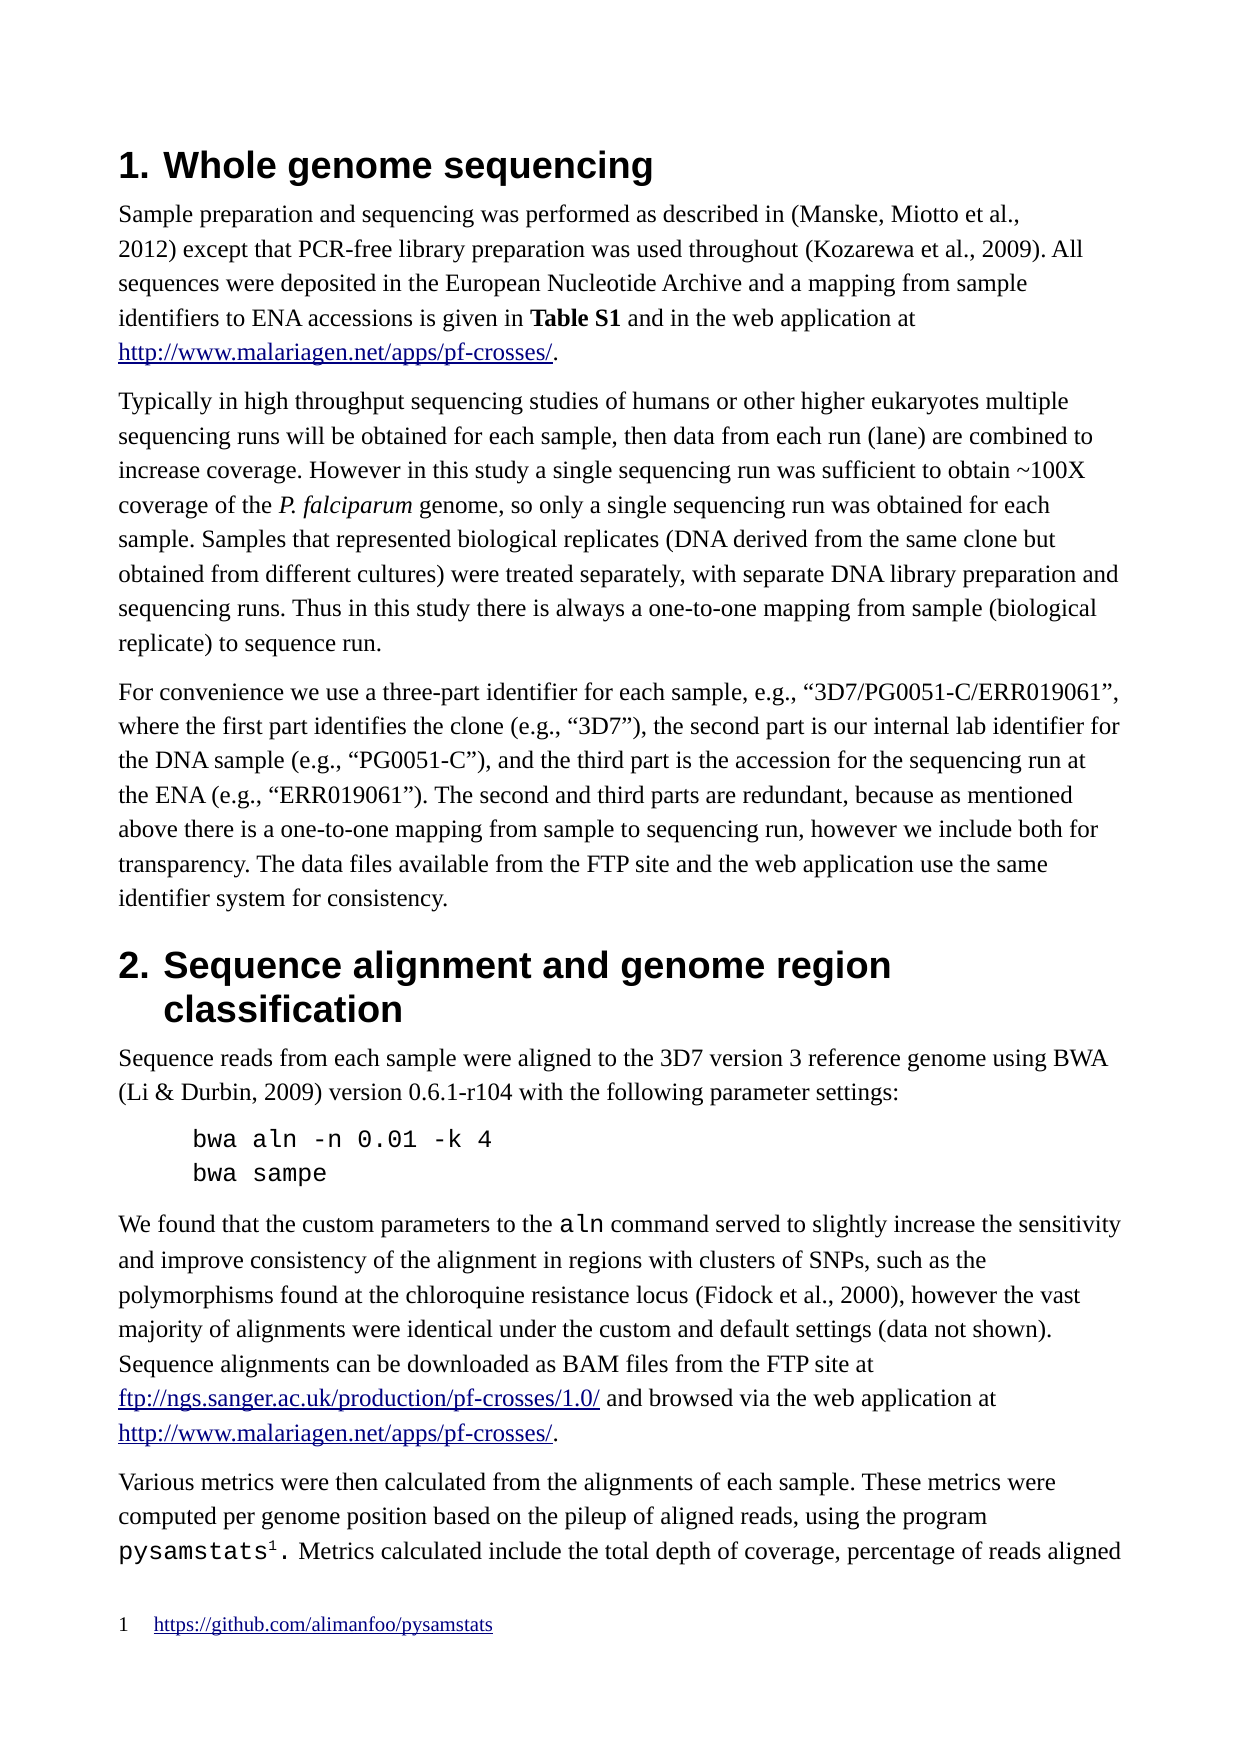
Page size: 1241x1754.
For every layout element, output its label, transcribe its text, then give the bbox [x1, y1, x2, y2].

text Sequence reads from each sample were aligned to the 3D7 version 3 reference genome using BWA (Li & Durbin, 2009)⁠ version 0.6.1-r104 with the following parameter settings: [118, 1043, 1122, 1106]
text For convenience we use a three-part identifier for each sample, e.g., “3D7/PG0051-C/ERR019061”, where the first part identifies the clone (e.g., “3D7”), the second part is our internal lab identifier for the DNA sample (e.g., “PG0051-C”), and the third part is the accession for the sequencing run at the ENA (e.g., “ERR019061”). The second and third parts are redundant, because as mentioned above there is a one-to-one mapping from sample to sequencing run, however we include both for transparency. The data files available from the FTP site and the web application use the same identifier system for consistency. [118, 677, 1122, 912]
text We found that the custom parameters to the aln command served to slightly increase the sensitivity and improve consistency of the alignment in regions with clusters of SNPs, such as the polymorphisms found at the chloroquine resistance locus (Fidock et al., 2000)⁠, however the vast majority of alignments were identical under the custom and default settings (data not shown). Sequence alignments can be downloaded as BAM files from the FTP site at ftp://ngs.sanger.ac.uk/production/pf-crosses/1.0/ and browsed via the web application at http://www.malariagen.net/apps/pf-crosses/. [118, 1209, 1122, 1447]
text Typically in high throughput sequencing studies of humans or other higher eukaryotes multiple sequencing runs will be obtained for each sample, then data from each run (lane) are combined to increase coverage. However in this study a single sequencing run was sufficient to obtain ~100X coverage of the P. falciparum genome, so only a single sequencing run was obtained for each sample. Samples that represented biological replicates (DNA derived from the same clone but obtained from different cultures) were treated separately, with separate DNA library preparation and sequencing runs. Thus in this study there is always a one-to-one mapping from sample (biological replicate) to sequence run. [118, 386, 1122, 656]
text Various metrics were then calculated from the alignments of each sample. These metrics were computed per genome position based on the pileup of aligned reads, using the program pysamstats. Metrics calculated include the total depth of coverage, percentage of reads aligned [118, 1467, 1122, 1567]
subtitle Sequence alignment and genome region classification [118, 943, 1122, 1030]
text bwa aln -n 0.01 -k 4 bwa sampe [192, 1126, 1122, 1189]
text https://github.com/alimanfoo/pysamstats [118, 1612, 1122, 1636]
text Sample preparation and sequencing was performed as described in (Manske, Miotto et al., 2012)⁠ except that PCR-free library preparation was used throughout (Kozarewa et al., 2009)⁠. All sequences were deposited in the European Nucleotide Archive and a mapping from sample identifiers to ENA accessions is given in Table S1 and in the web application at http://www.malariagen.net/apps/pf-crosses/. [118, 199, 1122, 366]
subtitle Whole genome sequencing [118, 143, 1122, 187]
